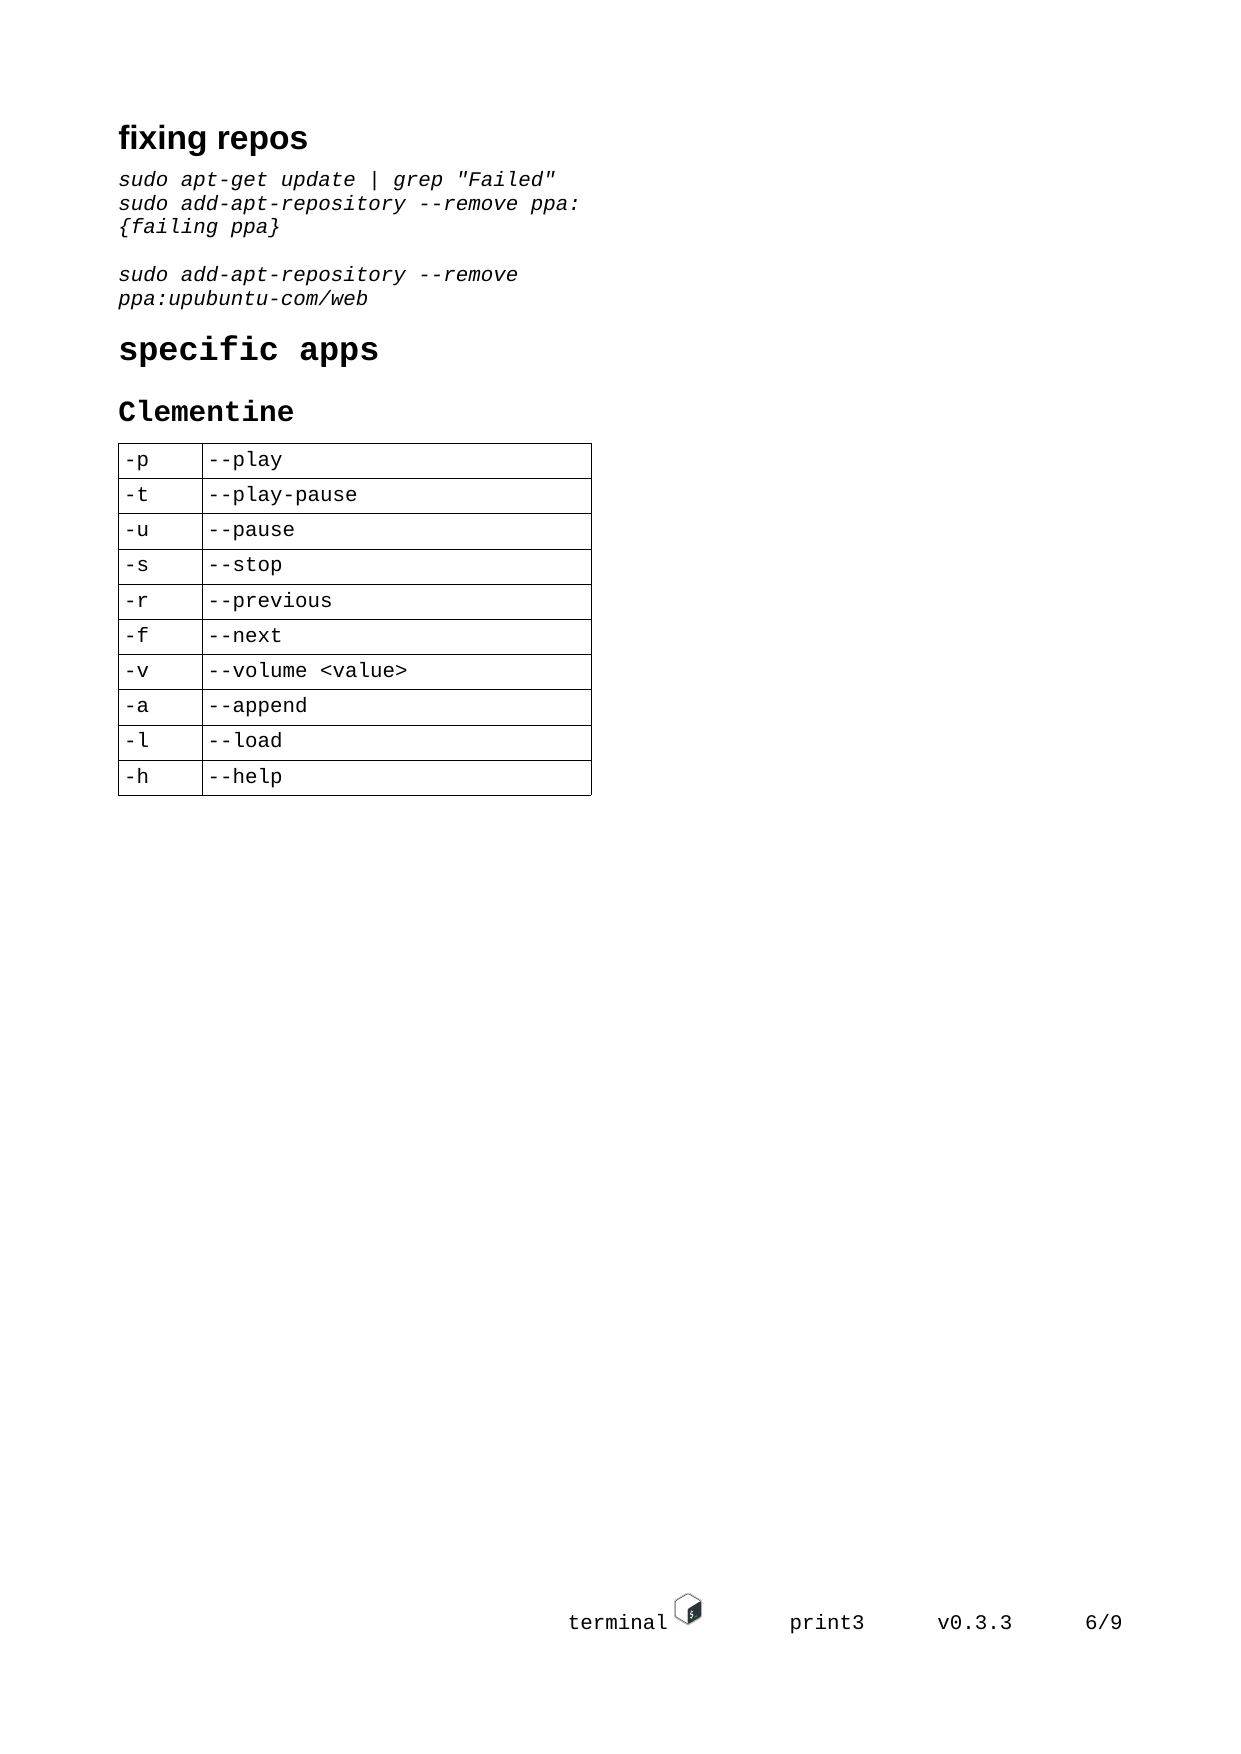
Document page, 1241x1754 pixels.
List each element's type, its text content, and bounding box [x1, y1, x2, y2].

subtitle Clementine [118, 397, 591, 430]
table_cell -h [119, 761, 202, 795]
table_cell -v [119, 655, 202, 689]
table_cell --append [203, 690, 591, 724]
table_header --play [203, 444, 591, 478]
subtitle specific apps [118, 332, 591, 370]
table_cell --load [203, 726, 591, 760]
table_header -p [119, 444, 202, 478]
subtitle fixing repos [118, 118, 591, 157]
table_cell -a [119, 690, 202, 724]
table_cell --help [203, 761, 591, 795]
table_cell -l [119, 726, 202, 760]
picture [667, 1588, 709, 1630]
table_cell -r [119, 585, 202, 619]
table_cell -f [119, 620, 202, 654]
table_cell --next [203, 620, 591, 654]
table_cell -s [119, 550, 202, 584]
text sudo add-apt-repository --remove ppa:upubuntu-com/web [118, 264, 591, 311]
table_cell -u [119, 514, 202, 548]
table_cell --previous [203, 585, 591, 619]
table_cell -t [119, 479, 202, 513]
table_cell --volume <value> [203, 655, 591, 689]
text sudo apt-get update | grep "Failed" [118, 169, 591, 193]
table_cell --play-pause [203, 479, 591, 513]
table_cell --pause [203, 514, 591, 548]
table_cell --stop [203, 550, 591, 584]
text sudo add-apt-repository --remove ppa:{failing ppa} [118, 193, 591, 240]
